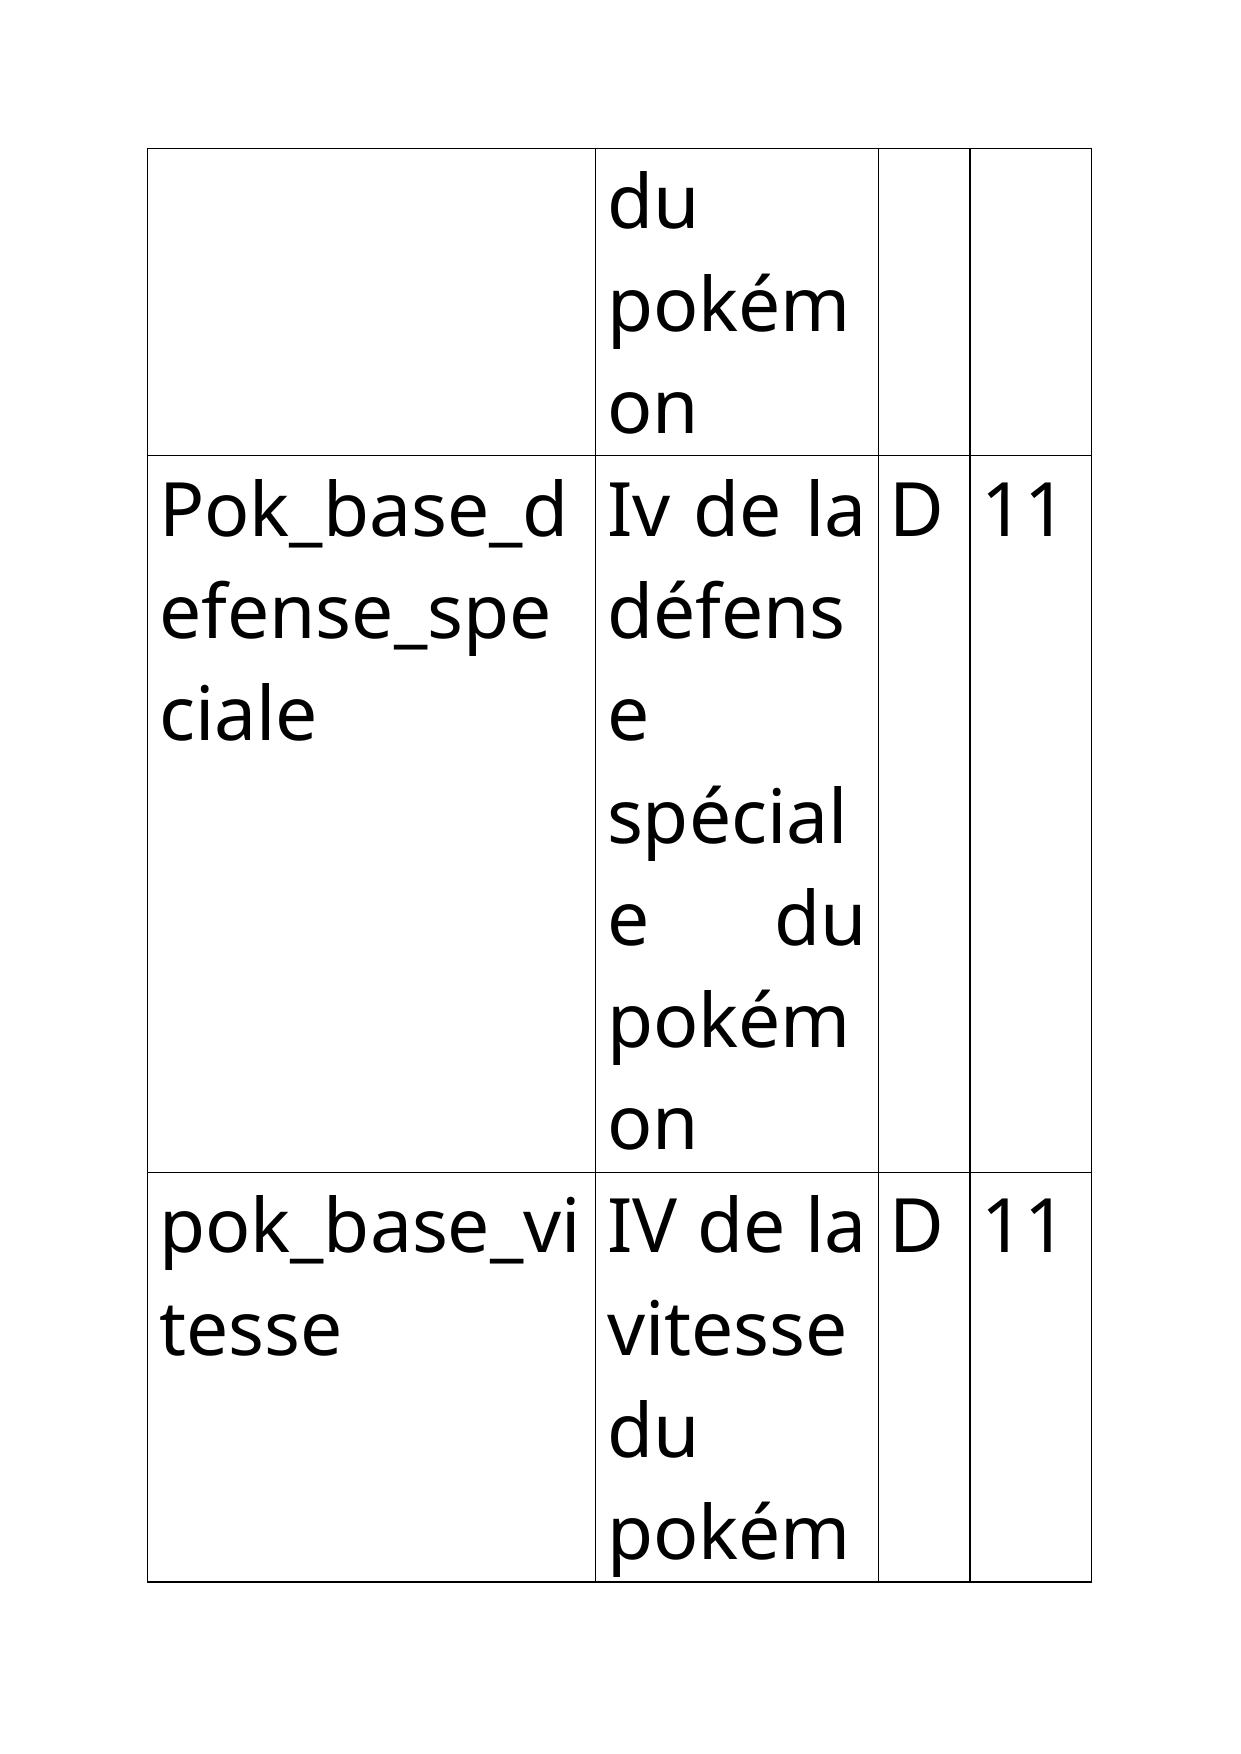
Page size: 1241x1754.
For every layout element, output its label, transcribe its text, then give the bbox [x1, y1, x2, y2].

table_cell [148, 149, 595, 455]
table_cell [971, 149, 1091, 455]
table_cell IV de la vitesse du pokém [596, 1173, 878, 1581]
table_cell du pokémon [596, 149, 878, 455]
table_cell 11 [971, 456, 1091, 1172]
table_cell Pok_base_defense_speciale [148, 456, 595, 1172]
table_cell D [879, 456, 969, 1172]
table_cell 11 [971, 1173, 1091, 1581]
table_cell Iv de la défense spéciale du pokémon [596, 456, 878, 1172]
table_cell pok_base_vitesse [148, 1173, 595, 1581]
table_cell [879, 149, 969, 455]
table_cell D [879, 1173, 969, 1581]
